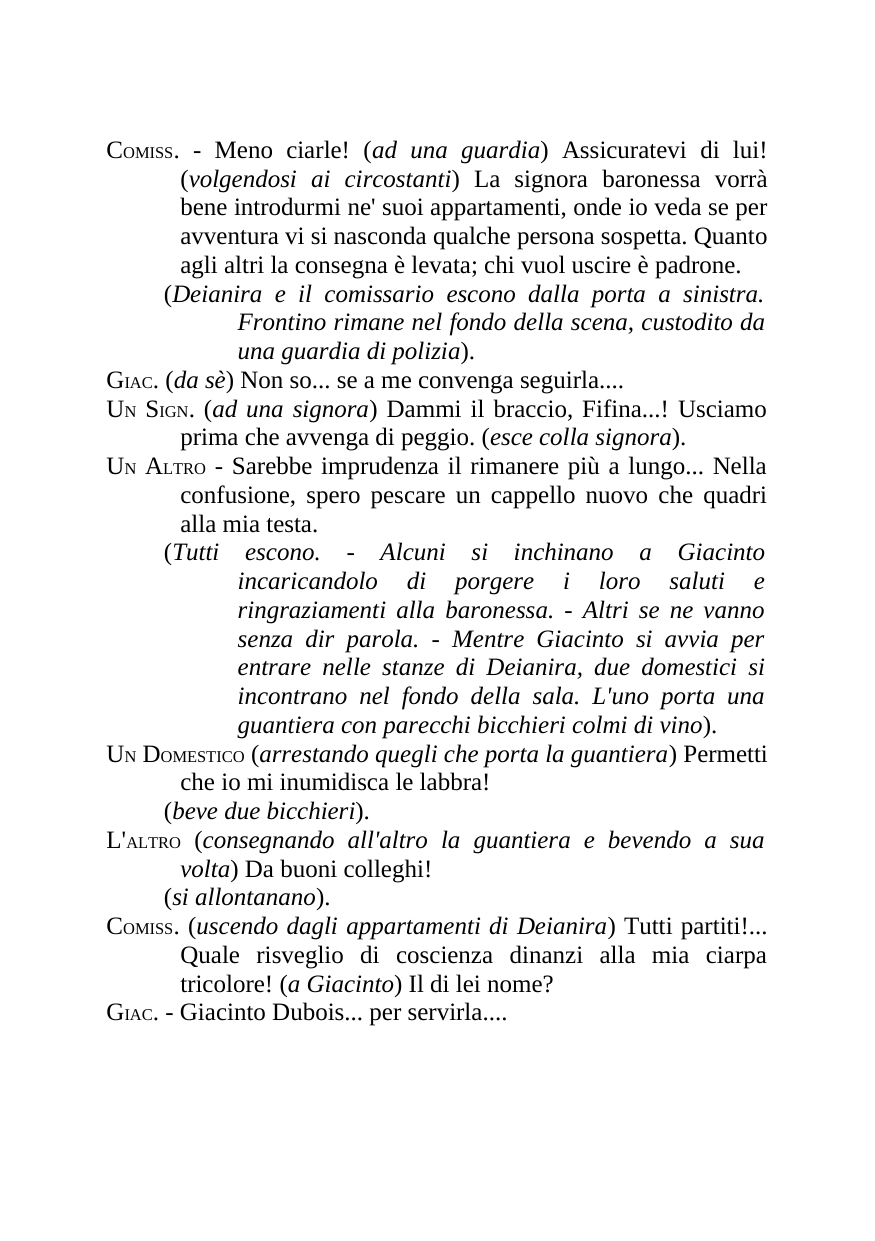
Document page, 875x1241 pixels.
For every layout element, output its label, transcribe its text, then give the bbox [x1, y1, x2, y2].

text (si allontanano). [164, 882, 768, 911]
text L'altro (consegnando all'altro la guantiera e bevendo a sua volta) Da buoni colleghi! [106, 825, 768, 882]
text (beve due bicchieri). [164, 796, 768, 825]
text Un Domestico (arrestando quegli che porta la guantiera) Permetti che io mi inumidisca le labbra! [106, 739, 768, 796]
text Comiss. (uscendo dagli appartamenti di Deianira) Tutti partiti!... Quale risveglio di coscienza dinanzi alla mia ciarpa tricolore! (a Giacinto) Il di lei nome? [106, 911, 768, 997]
text Un Altro - Sarebbe imprudenza il rimanere più a lungo... Nella confusione, spero pescare un cappello nuovo che quadri alla mia testa. [106, 451, 768, 537]
text Giac. - Giacinto Dubois... per servirla.... [106, 997, 768, 1026]
text Un Sign. (ad una signora) Dammi il braccio, Fifina...! Usciamo prima che avvenga di peggio. (esce colla signora). [106, 394, 768, 451]
text (Deianira e il comissario escono dalla porta a sinistra. Frontino rimane nel fondo della scena, custodito da una guardia di polizia). [164, 279, 768, 365]
text (Tutti escono. - Alcuni si inchinano a Giacinto incaricandolo di porgere i loro saluti e ringraziamenti alla baronessa. - Altri se ne vanno senza dir parola. - Mentre Giacinto si avvia per entrare nelle stanze di Deianira, due domestici si incontrano nel fondo della sala. L'uno porta una guantiera con parecchi bicchieri colmi di vino). [164, 537, 768, 739]
text Comiss. - Meno ciarle! (ad una guardia) Assicuratevi di lui! (volgendosi ai circostanti) La signora baronessa vorrà bene introdurmi ne' suoi appartamenti, onde io veda se per avventura vi si nasconda qualche persona sospetta. Quanto agli altri la consegna è levata; chi vuol uscire è padrone. [106, 135, 768, 279]
text Giac. (da sè) Non so... se a me convenga seguirla.... [106, 365, 768, 394]
